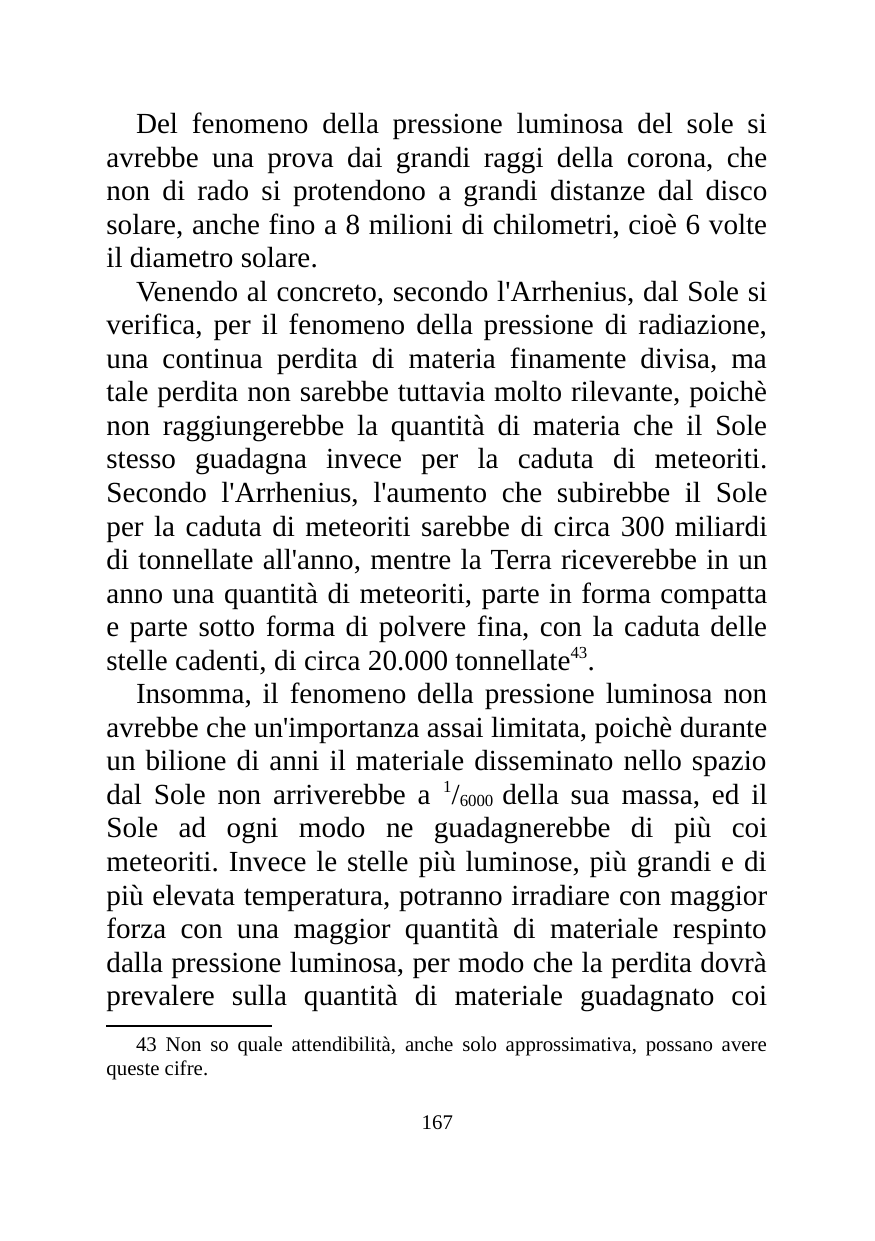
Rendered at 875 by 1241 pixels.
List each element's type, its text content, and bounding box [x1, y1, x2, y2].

text Venendo al concreto, secondo l'Arrhenius, dal Sole si verifica, per il fenomeno della pressione di radiazione, una continua perdita di materia finamente divisa, ma tale perdita non sarebbe tuttavia molto rilevante, poichè non raggiungerebbe la quantità di materia che il Sole stesso guadagna invece per la caduta di meteoriti. Secondo l'Arrhenius, l'aumento che subirebbe il Sole per la caduta di meteoriti sarebbe di circa 300 miliardi di tonnellate all'anno, mentre la Terra riceverebbe in un anno una quantità di meteoriti, parte in forma compatta e parte sotto forma di polvere fina, con la caduta delle stelle cadenti, di circa 20.000 tonnellate. [106, 274, 768, 676]
text Non so quale attendibilità, anche solo approssimativa, possano avere queste cifre. [106, 1032, 768, 1080]
text Del fenomeno della pressione luminosa del sole si avrebbe una prova dai grandi raggi della corona, che non di rado si protendono a grandi distanze dal disco solare, anche fino a 8 milioni di chilometri, cioè 6 volte il diametro solare. [106, 106, 768, 274]
text Insomma, il fenomeno della pressione luminosa non avrebbe che un'importanza assai limitata, poichè durante un bilione di anni il materiale disseminato nello spazio dal Sole non arriverebbe a 1/6000 della sua massa, ed il Sole ad ogni modo ne guadagnerebbe di più coi meteoriti. Invece le stelle più luminose, più grandi e di più elevata temperatura, potranno irradiare con maggior forza con una maggior quantità di materiale respinto dalla pressione luminosa, per modo che la perdita dovrà prevalere sulla quantità di materiale guadagnato coi [106, 676, 768, 1012]
